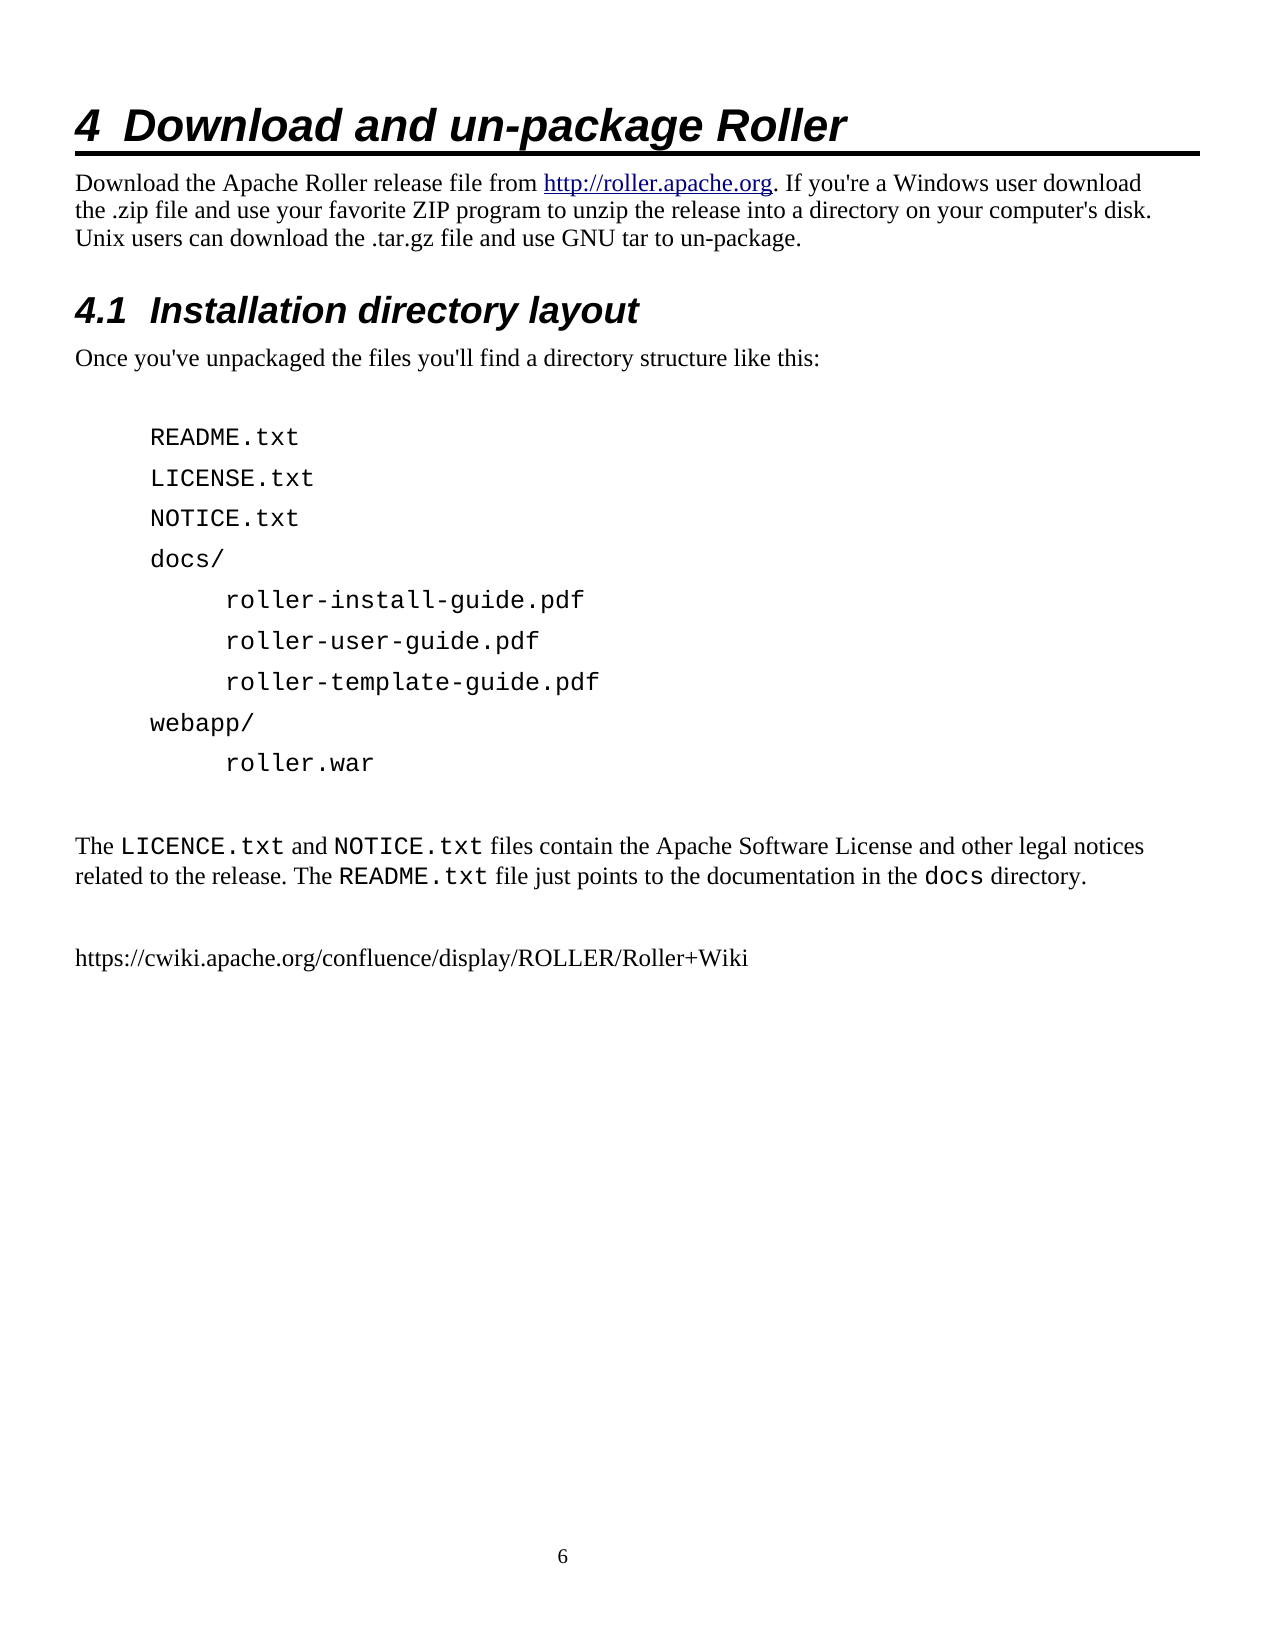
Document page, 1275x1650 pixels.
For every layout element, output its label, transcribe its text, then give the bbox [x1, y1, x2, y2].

text README.txt [75, 424, 1200, 453]
text webapp/ [75, 710, 1200, 738]
text roller.war [75, 751, 1200, 779]
text roller-install-guide.pdf [75, 588, 1200, 616]
text LICENSE.txt [75, 465, 1200, 493]
text roller-template-guide.pdf [75, 669, 1200, 698]
text NOTICE.txt [75, 506, 1200, 534]
subtitle Download and un-package Roller [75, 100, 1200, 151]
text roller-user-guide.pdf [75, 628, 1200, 657]
subtitle Installation directory layout [75, 289, 1200, 331]
text Download the Apache Roller release file from http://roller.apache.org. If you're a Windows user download the .zip file and use your favorite ZIP program to unzip the release into a directory on your computer's disk. Unix users can download the .tar.gz file and use GNU tar to un-package. [75, 169, 1200, 252]
text docs/ [75, 547, 1200, 575]
text The LICENCE.txt and NOTICE.txt files contain the Apache Software License and other legal notices related to the release. The README.txt file just points to the documentation in the docs directory. [75, 832, 1200, 892]
text Once you've unpackaged the files you'll find a directory structure like this: [75, 344, 1200, 372]
text https://cwiki.apache.org/confluence/display/ROLLER/Roller+Wiki [75, 944, 1200, 972]
